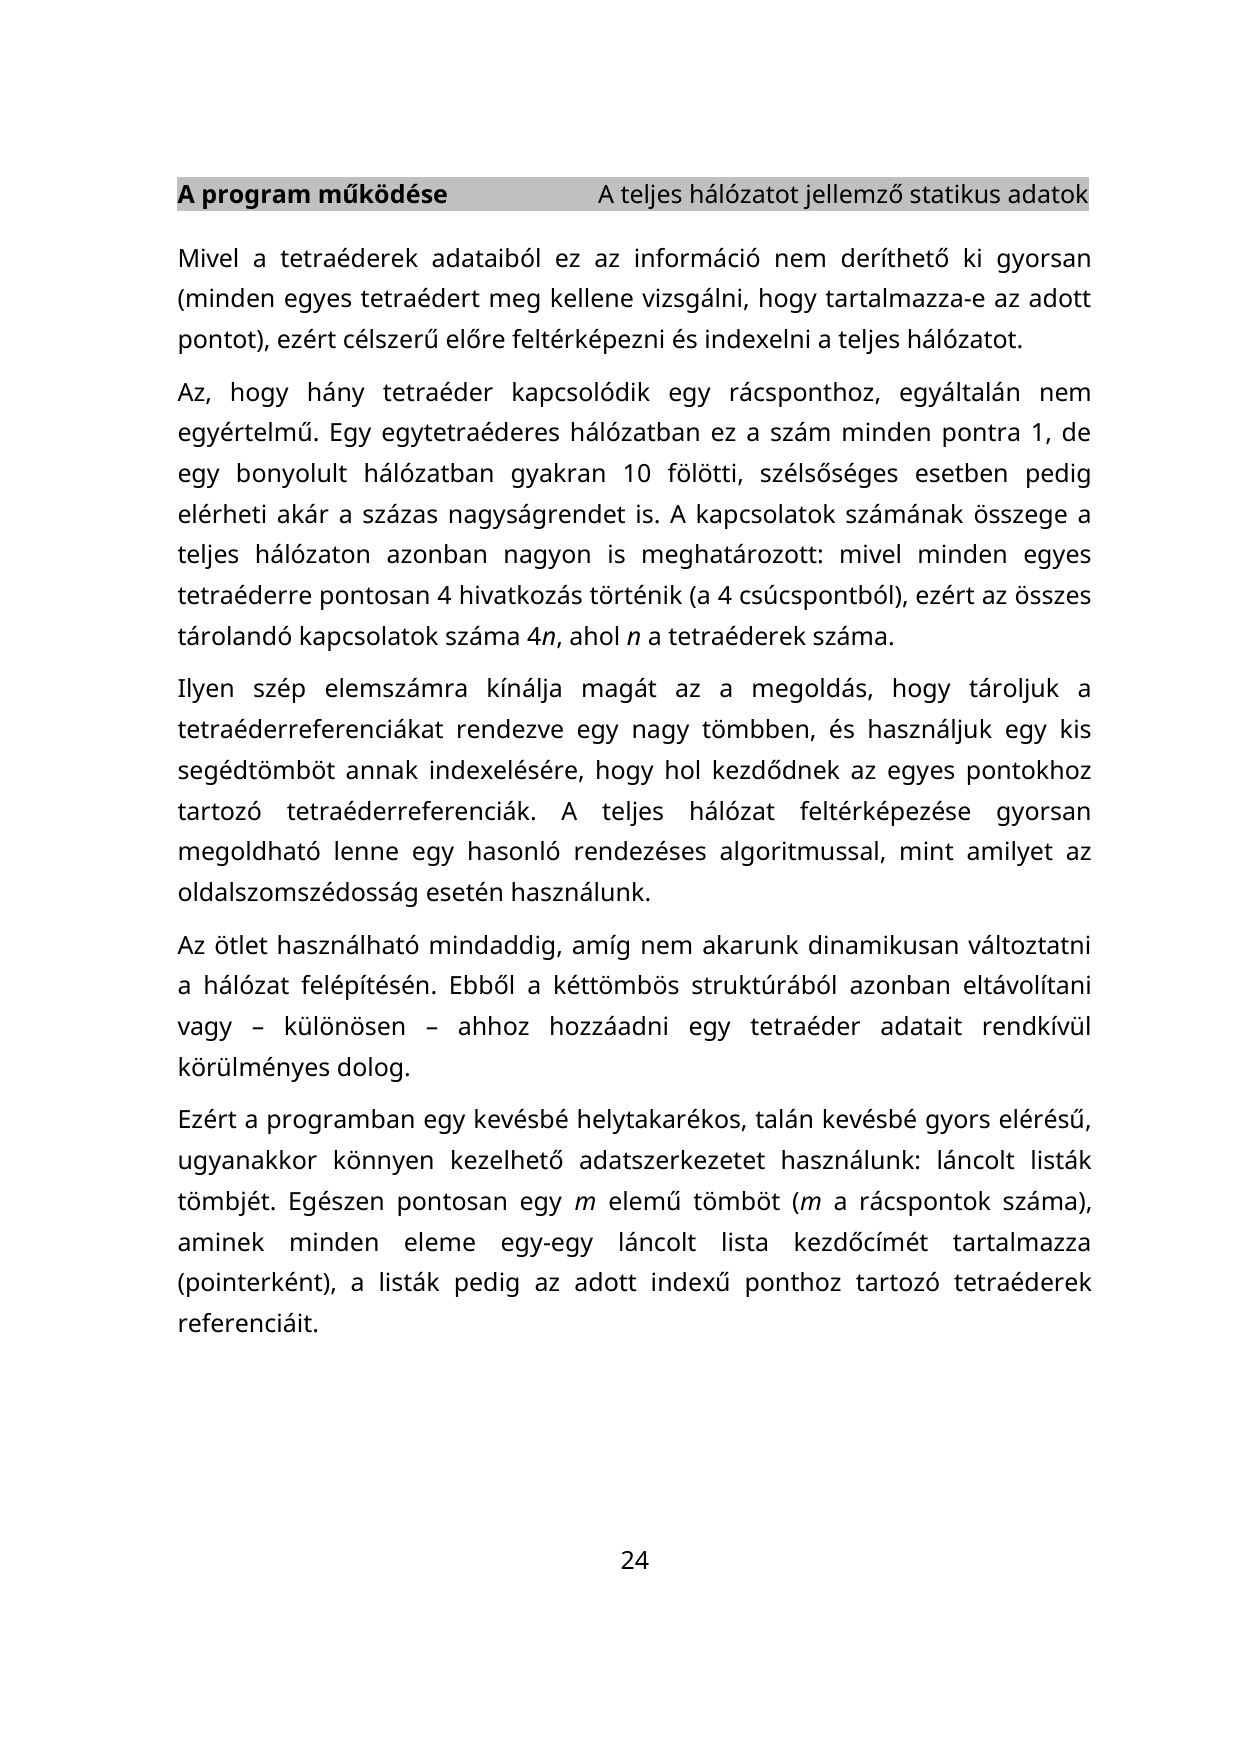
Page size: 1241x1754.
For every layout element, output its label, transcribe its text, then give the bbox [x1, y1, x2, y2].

text Ilyen szép elemszámra kínálja magát az a megoldás, hogy tároljuk a tetraéderreferenciákat rendezve egy nagy tömbben, és használjuk egy kis segédtömböt annak indexelésére, hogy hol kezdődnek az egyes pontokhoz tartozó tetraéderreferenciák. A teljes hálózat feltérképezése gyorsan megoldható lenne egy hasonló rendezéses algoritmussal, mint amilyet az oldalszomszédosság esetén használunk. [177, 671, 1093, 909]
text Mivel a tetraéderek adataiból ez az információ nem deríthető ki gyorsan (minden egyes tetraédert meg kellene vizsgálni, hogy tartalmazza-e az adott pontot), ezért célszerű előre feltérképezni és indexelni a teljes hálózatot. [177, 241, 1093, 356]
text Ezért a programban egy kevésbé helytakarékos, talán kevésbé gyors elérésű, ugyanakkor könnyen kezelhető adatszerkezetet használunk: láncolt listák tömbjét. Egészen pontosan egy m elemű tömböt (m a rácspontok száma), aminek minden eleme egy-egy láncolt lista kezdőcímét tartalmazza (pointerként), a listák pedig az adott indexű ponthoz tartozó tetraéderek referenciáit. [177, 1102, 1093, 1340]
text Az, hogy hány tetraéder kapcsolódik egy rácsponthoz, egyáltalán nem egyértelmű. Egy egytetraéderes hálózatban ez a szám minden pontra 1, de egy bonyolult hálózatban gyakran 10 fölötti, szélsőséges esetben pedig elérheti akár a százas nagyságrendet is. A kapcsolatok számának összege a teljes hálózaton azonban nagyon is meghatározott: mivel minden egyes tetraéderre pontosan 4 hivatkozás történik (a 4 csúcspontból), ezért az összes tárolandó kapcsolatok száma 4n, ahol n a tetraéderek száma. [177, 374, 1093, 653]
text Az ötlet használható mindaddig, amíg nem akarunk dinamikusan változtatni a hálózat felépítésén. Ebből a kéttömbös struktúrából azonban eltávolítani vagy – különösen – ahhoz hozzáadni egy tetraéder adatait rendkívül körülményes dolog. [177, 928, 1093, 1084]
